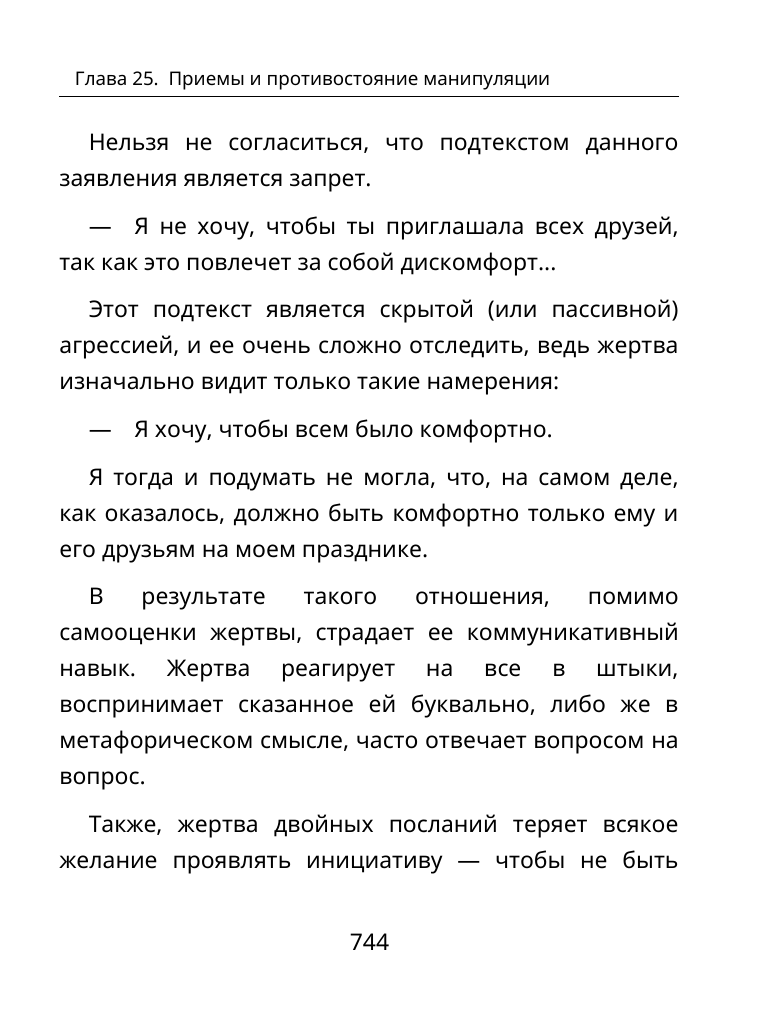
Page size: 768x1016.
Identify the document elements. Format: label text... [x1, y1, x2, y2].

text Также, жертва двойных посланий теряет всякое желание проявлять инициативу — чтобы не быть [59, 808, 679, 875]
text Я тогда и подумать не могла, что, на самом деле, как оказалось, должно быть комфортно только ему и его друзьям на моем празднике. [59, 461, 679, 564]
text Нельзя не согласиться, что подтекстом данного заявления является запрет. [59, 126, 679, 193]
list Я не хочу, чтобы ты приглашала всех друзей, так как это повлечет за собой дискомфорт... [59, 210, 679, 277]
list Я хочу, чтобы всем было комфортно. [59, 413, 679, 444]
text Этот подтекст является скрытой (или пассивной) агрессией, и ее очень сложно отследить, ведь жертва изначально видит только такие намерения: [59, 293, 679, 396]
text В результате такого отношения, помимо самооценки жертвы, страдает ее коммуникативный навык. Жертва реагирует на все в штыки, воспринимает сказанное ей буквально, либо же в метафорическом смысле, часто отвечает вопросом на вопрос. [59, 580, 679, 791]
